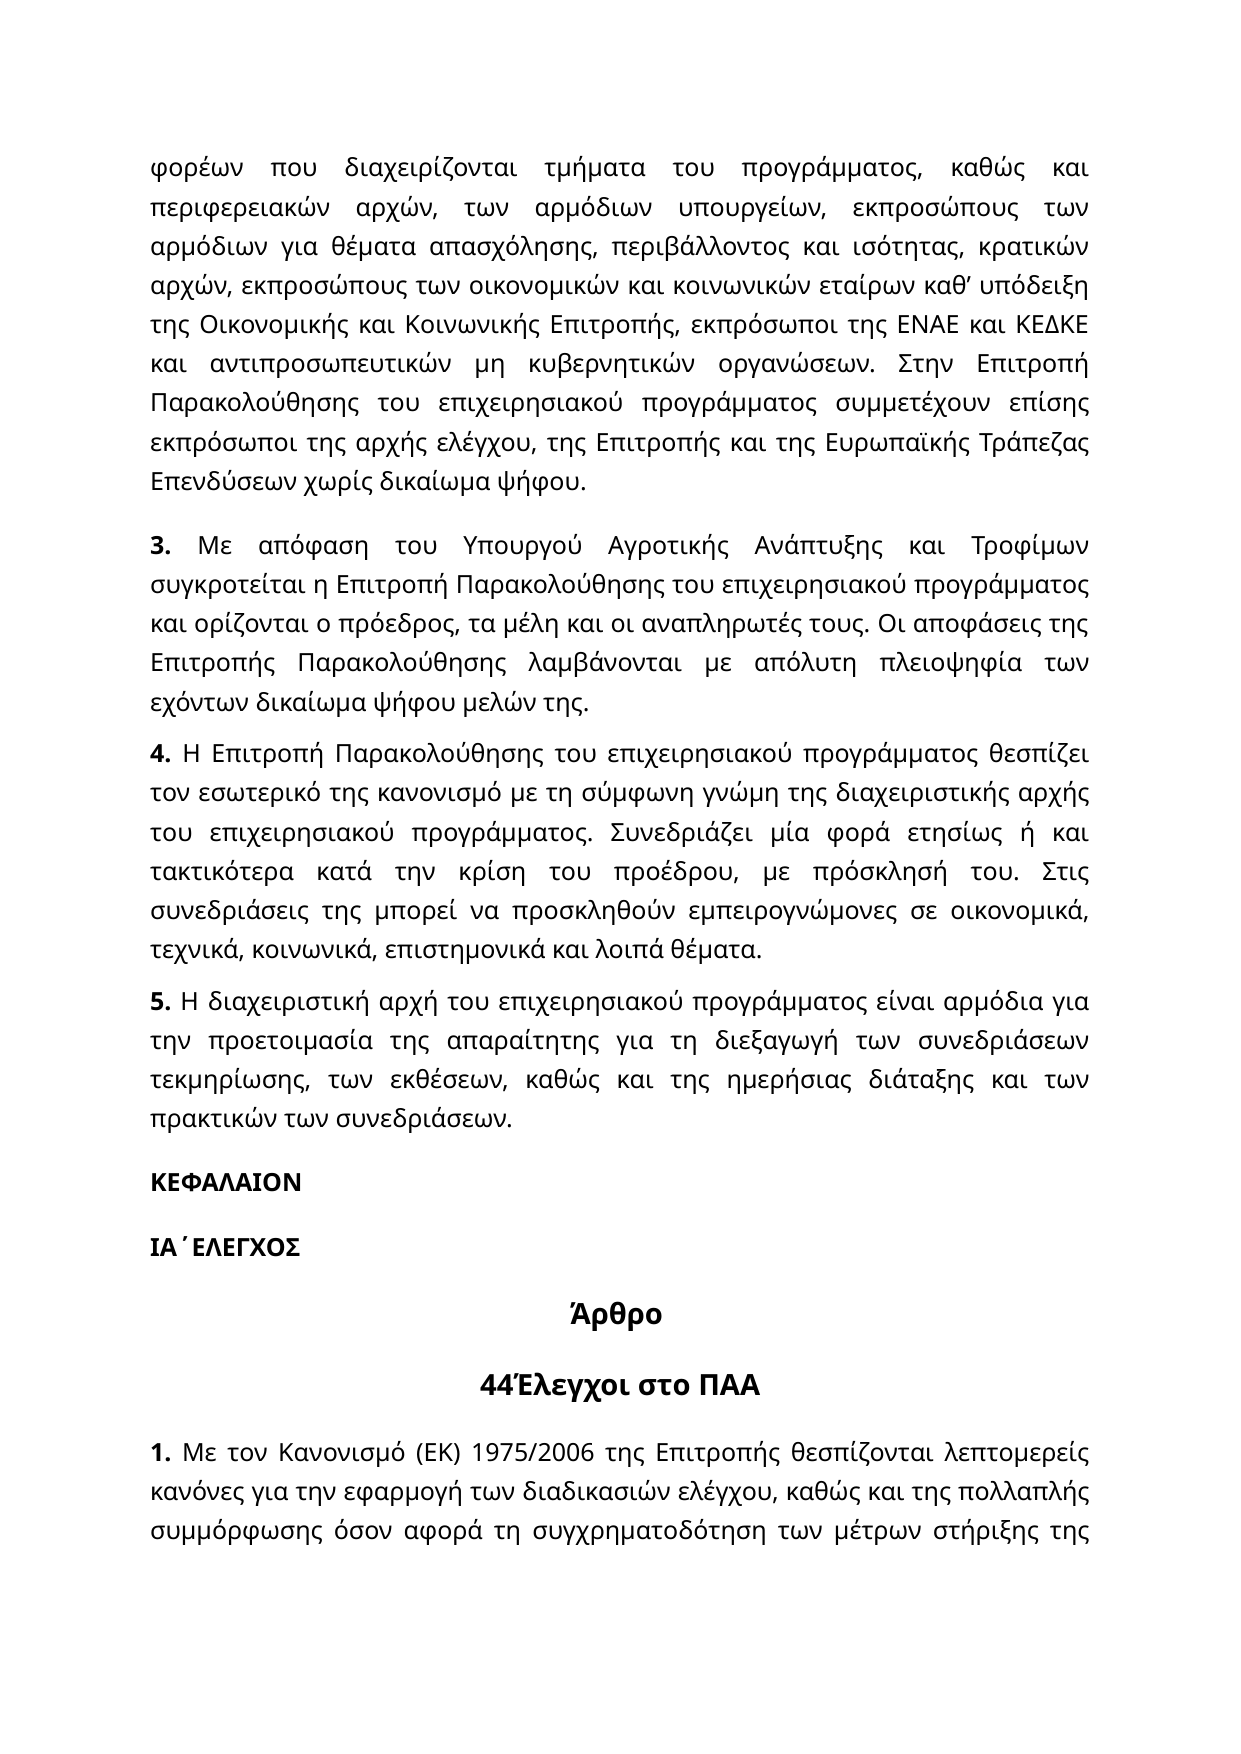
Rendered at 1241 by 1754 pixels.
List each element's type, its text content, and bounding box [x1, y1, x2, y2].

subtitle 44Έλεγχοι στο ΠΑΑ [150, 1364, 1090, 1404]
text 4. Η Επιτροπή Παρακολούθησης του επιχειρησιακού προγράμματος θεσπίζει τον εσωτερικό της κανονισμό με τη σύμφωνη γνώμη της διαχειριστικής αρχής του επιχειρησιακού προγράμματος. Συνεδριάζει μία φορά ετησίως ή και τακτικότερα κατά την κρίση του προέδρου, με πρόσκλησή του. Στις συνεδριάσεις της μπορεί να προσκληθούν εμπειρογνώμονες σε οικονομικά, τεχνικά, κοινωνικά, επιστημονικά και λοιπά θέματα. [150, 736, 1090, 966]
text 3. Με απόφαση του Υπουργού Αγροτικής Ανάπτυξης και Τροφίμων συγκροτείται η Επιτροπή Παρακολούθησης του επιχειρησιακού προγράμματος και ορίζονται ο πρόεδρος, τα μέλη και οι αναπληρωτές τους. Οι αποφάσεις της Επιτροπής Παρακολούθησης λαμβάνονται με απόλυτη πλειοψηφία των εχόντων δικαίωμα ψήφου μελών της. [150, 527, 1090, 718]
text 5. Η διαχειριστική αρχή του επιχειρησιακού προγράμματος είναι αρμόδια για την προετοιμασία της απαραίτητης για τη διεξαγωγή των συνεδριάσεων τεκμηρίωσης, των εκθέσεων, καθώς και της ημερήσιας διάταξης και των πρακτικών των συνεδριάσεων. [150, 983, 1090, 1135]
text ΚΕΦΑΛΑΙΟΝ [150, 1165, 1090, 1199]
subtitle Άρθρο [150, 1293, 1090, 1333]
text ΙΑ΄ΕΛΕΓΧΟΣ [150, 1229, 1090, 1263]
text φορέων που διαχειρίζονται τμήματα του προγράμματος, καθώς και περιφερειακών αρχών, των αρμόδιων υπουργείων, εκπροσώπους των αρμόδιων για θέματα απασχόλησης, περιβάλλοντος και ισότητας, κρατικών αρχών, εκπροσώπους των οικονομικών και κοινωνικών εταίρων καθ’ υπόδειξη της Οικονομικής και Κοινωνικής Επιτροπής, εκπρόσωποι της ΕΝΑΕ και ΚΕΔΚΕ και αντιπροσωπευτικών μη κυβερνητικών οργανώσεων. Στην Επιτροπή Παρακολούθησης του επιχειρησιακού προγράμματος συμμετέχουν επίσης εκπρόσωποι της αρχής ελέγχου, της Επιτροπής και της Ευρωπαϊκής Τράπεζας Επενδύσεων χωρίς δικαίωμα ψήφου. [150, 150, 1090, 497]
text 1. Με τον Κανονισμό (ΕΚ) 1975/2006 της Επιτροπής θεσπίζονται λεπτομερείς κανόνες για την εφαρμογή των διαδικασιών ελέγχου, καθώς και της πολλαπλής συμμόρφωσης όσον αφορά τη συγχρηματοδότηση των μέτρων στήριξης της [150, 1434, 1090, 1547]
